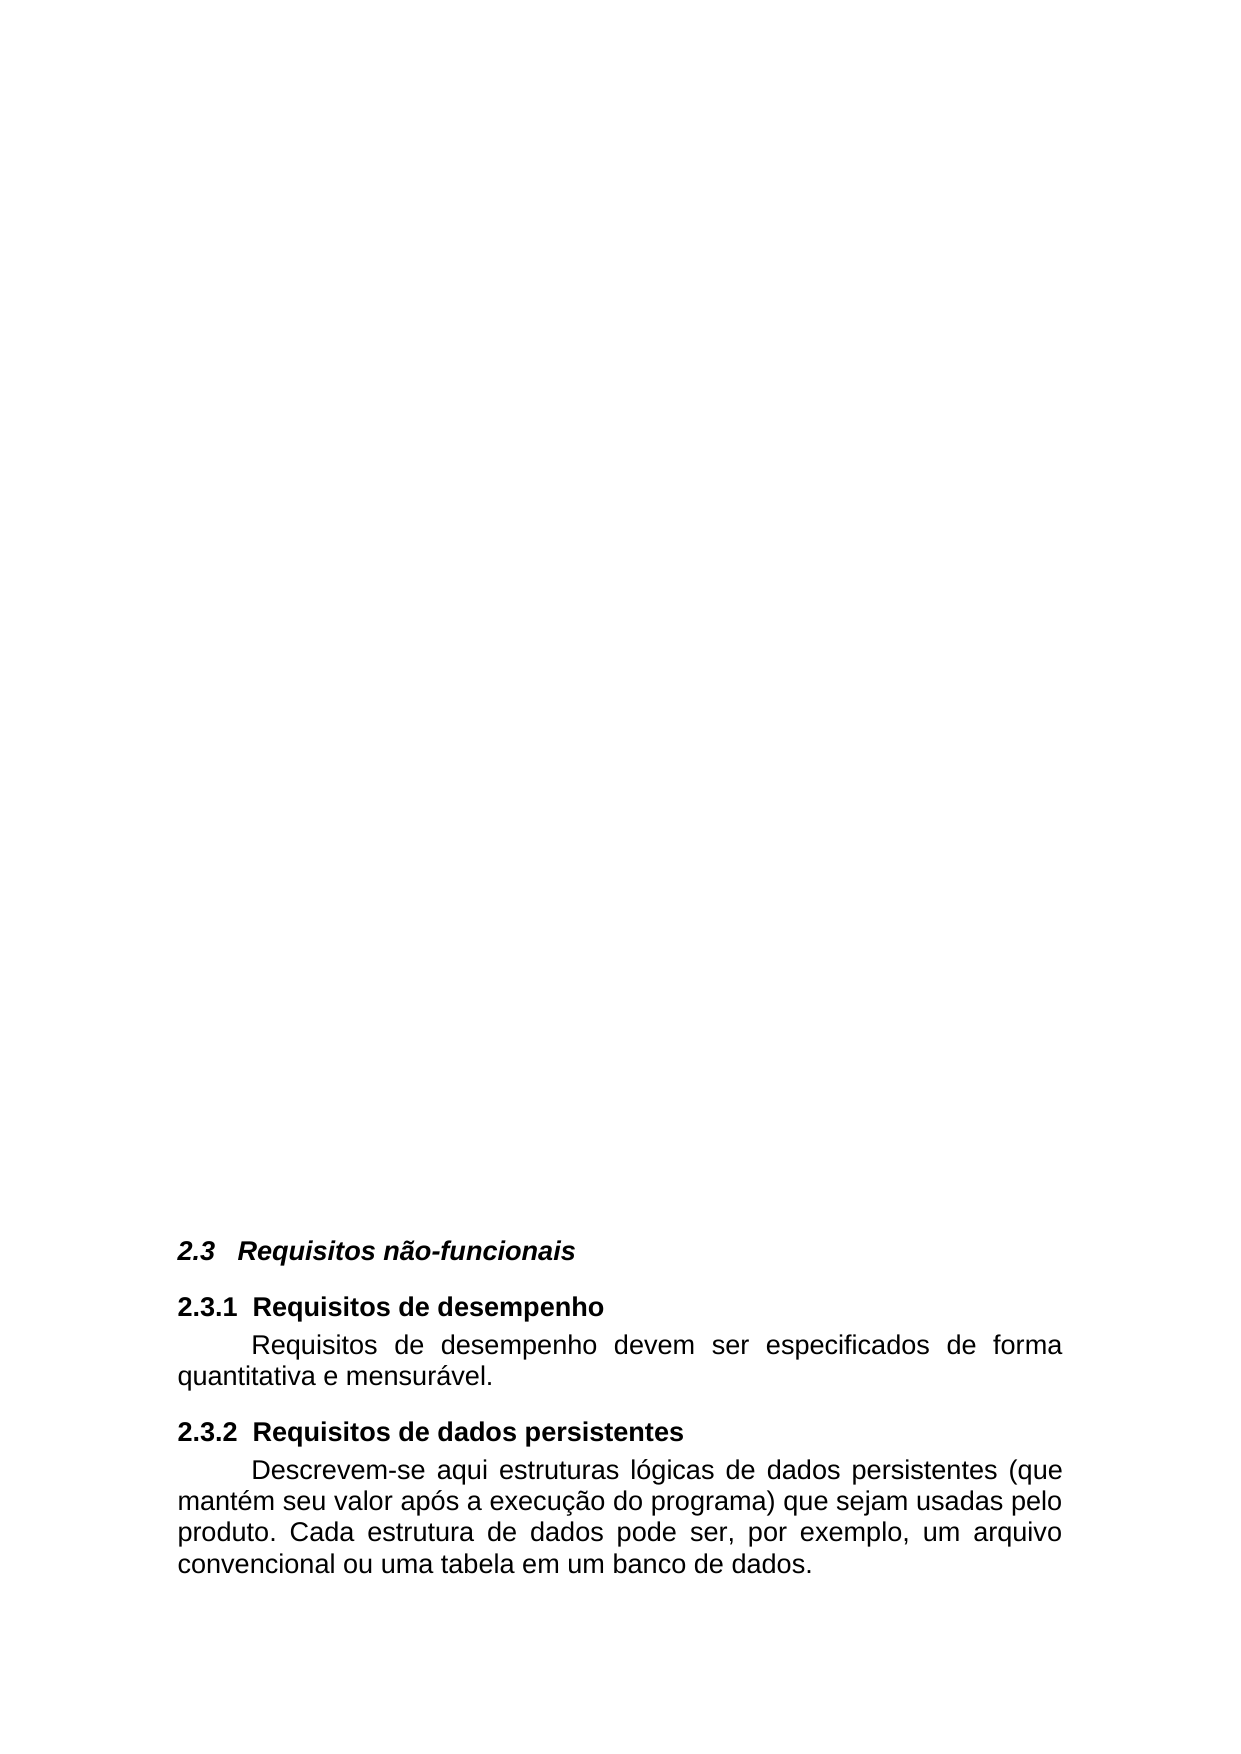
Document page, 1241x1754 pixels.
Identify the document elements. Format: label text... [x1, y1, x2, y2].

subtitle Requisitos não-funcionais [177, 1235, 1063, 1266]
subtitle Requisitos de desempenho [177, 1291, 1063, 1323]
text Descrevem-se aqui estruturas lógicas de dados persistentes (que mantém seu valor após a execução do programa) que sejam usadas pelo produto. Cada estrutura de dados pode ser, por exemplo, um arquivo convencional ou uma tabela em um banco de dados. [177, 1454, 1063, 1579]
subtitle Requisitos de dados persistentes [177, 1416, 1063, 1448]
text Requisitos de desempenho devem ser especificados de forma quantitativa e mensurável. [177, 1329, 1063, 1391]
